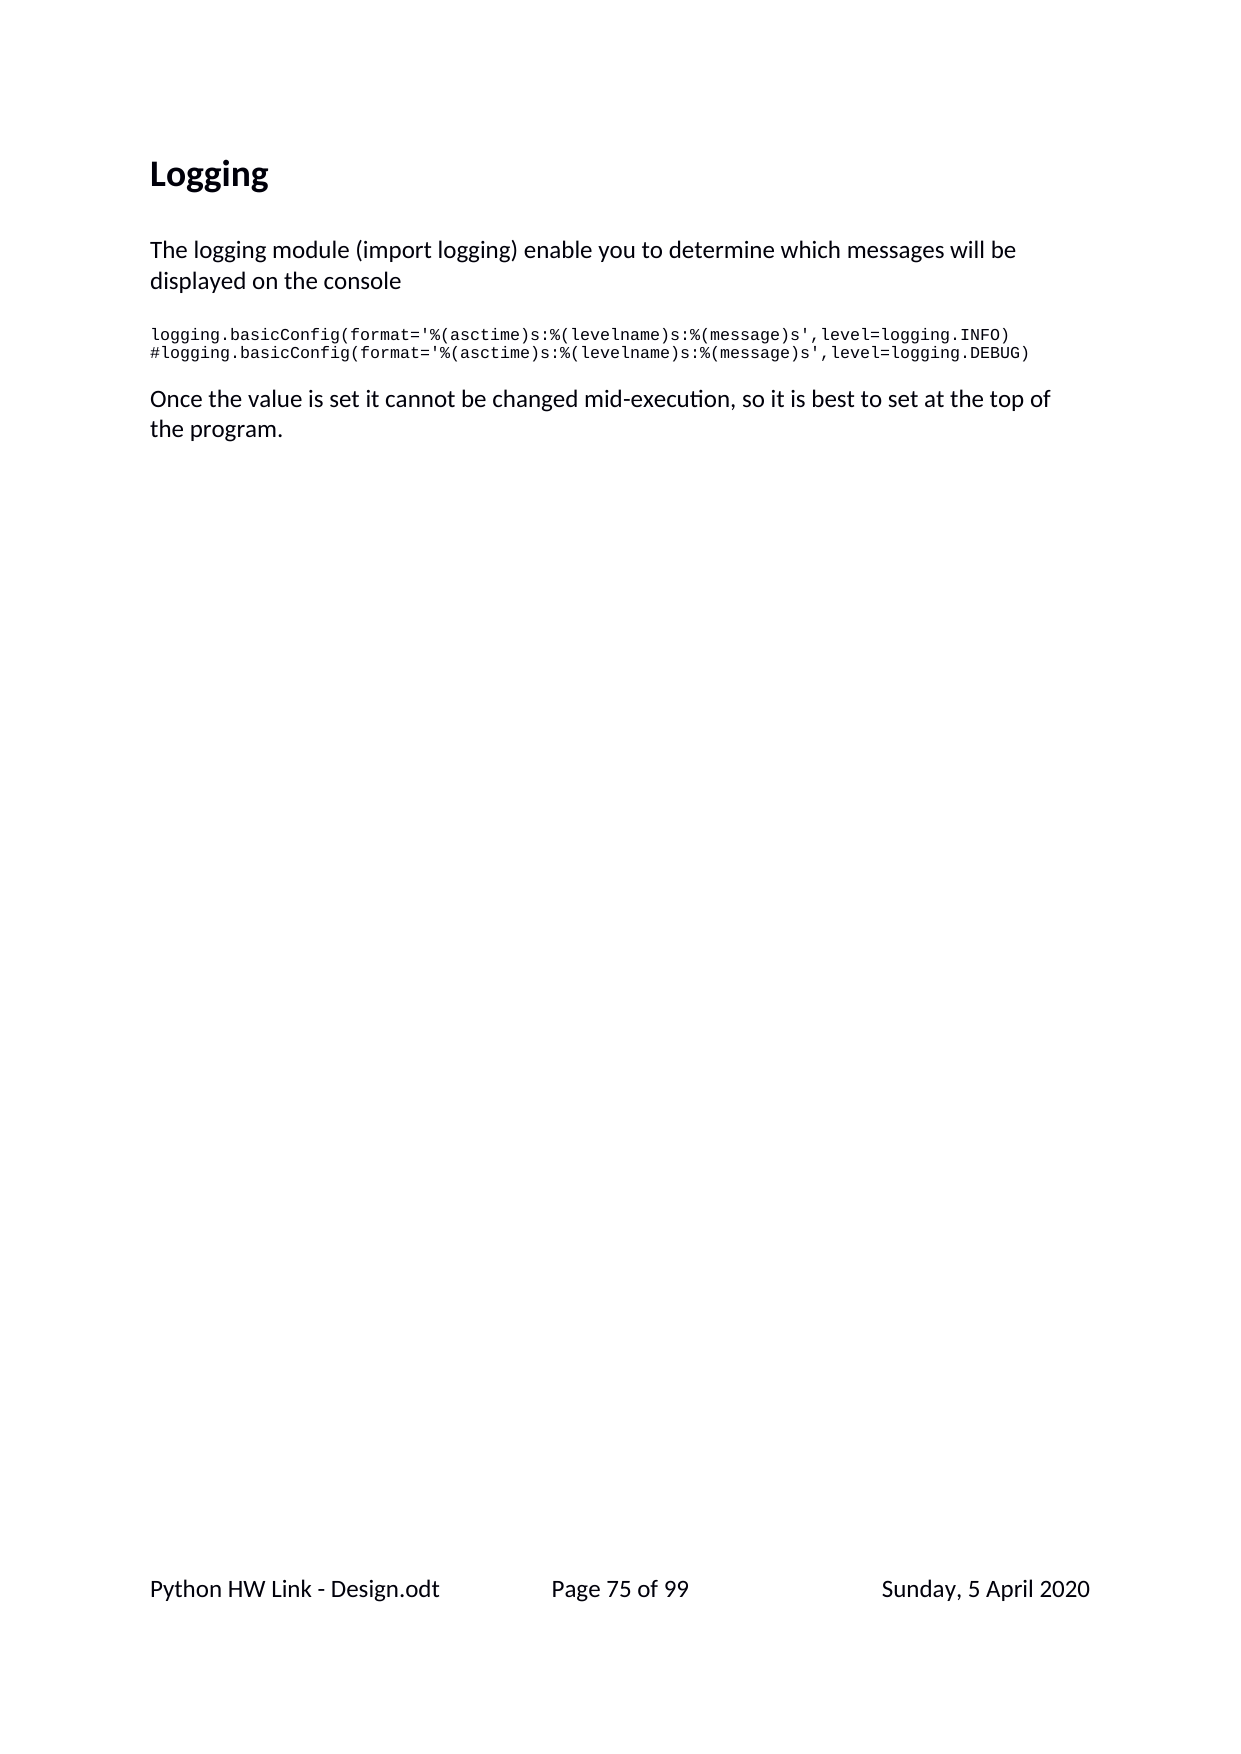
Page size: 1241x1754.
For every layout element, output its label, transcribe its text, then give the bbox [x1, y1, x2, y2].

text The logging module (import logging) enable you to determine which messages will be displayed on the console [150, 235, 1090, 296]
text #logging.basicConfig(format='%(asctime)s:%(levelname)s:%(message)s',level=logging.DEBUG) [150, 345, 1090, 364]
text logging.basicConfig(format='%(asctime)s:%(levelname)s:%(message)s',level=logging.INFO) [150, 326, 1090, 345]
text Once the value is set it cannot be changed mid-execution, so it is best to set at the top of the program. [150, 383, 1090, 444]
subtitle Logging [150, 150, 1090, 196]
